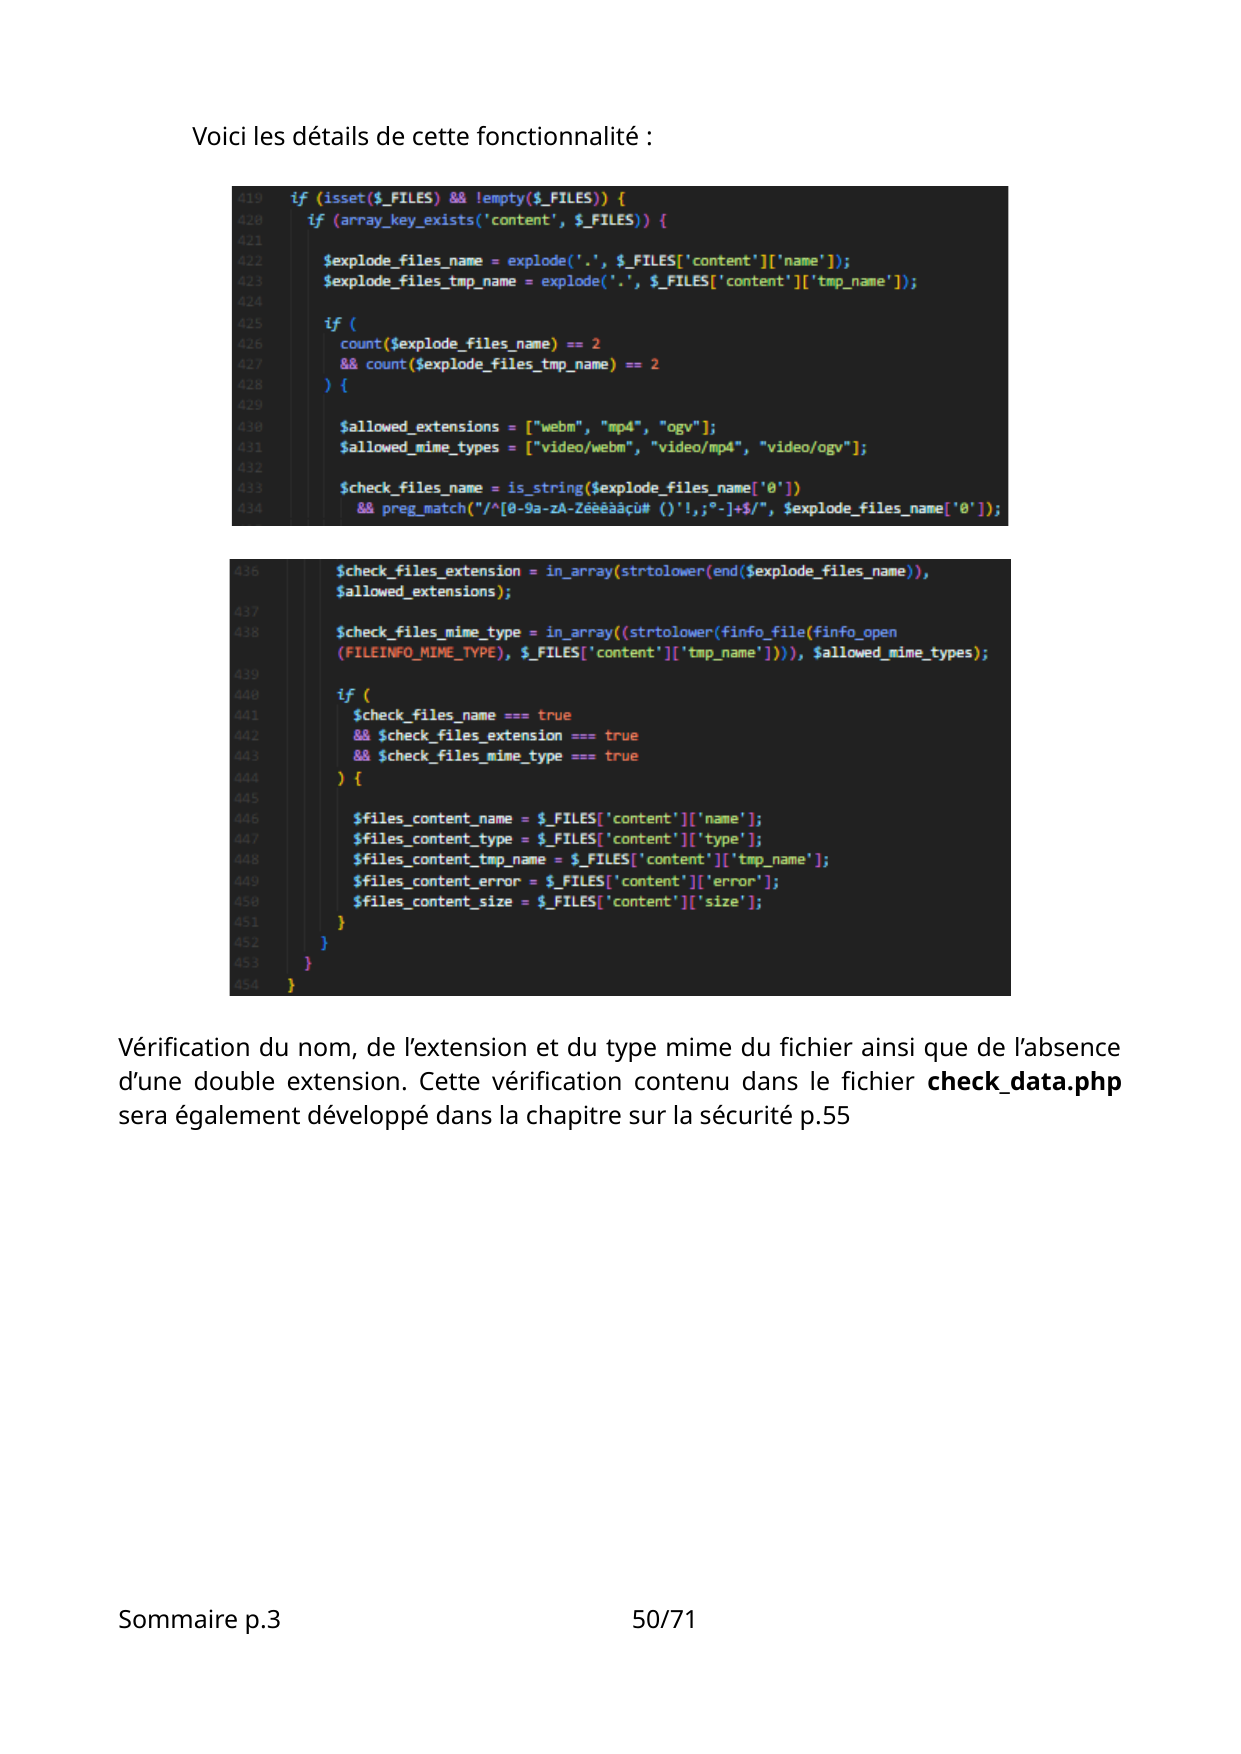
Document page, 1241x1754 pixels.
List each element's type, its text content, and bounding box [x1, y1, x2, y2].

picture [231, 186, 1009, 526]
text Vérification du nom, de l’extension et du type mime du fichier ainsi que de l’absence d’une double extension. Cette vérification contenu dans le fichier check_data.php sera également développé dans la chapitre sur la sécurité p.46 [118, 1029, 1122, 1132]
text Voici les détails de cette fonctionnalité : [118, 118, 1122, 152]
picture [229, 559, 1011, 996]
